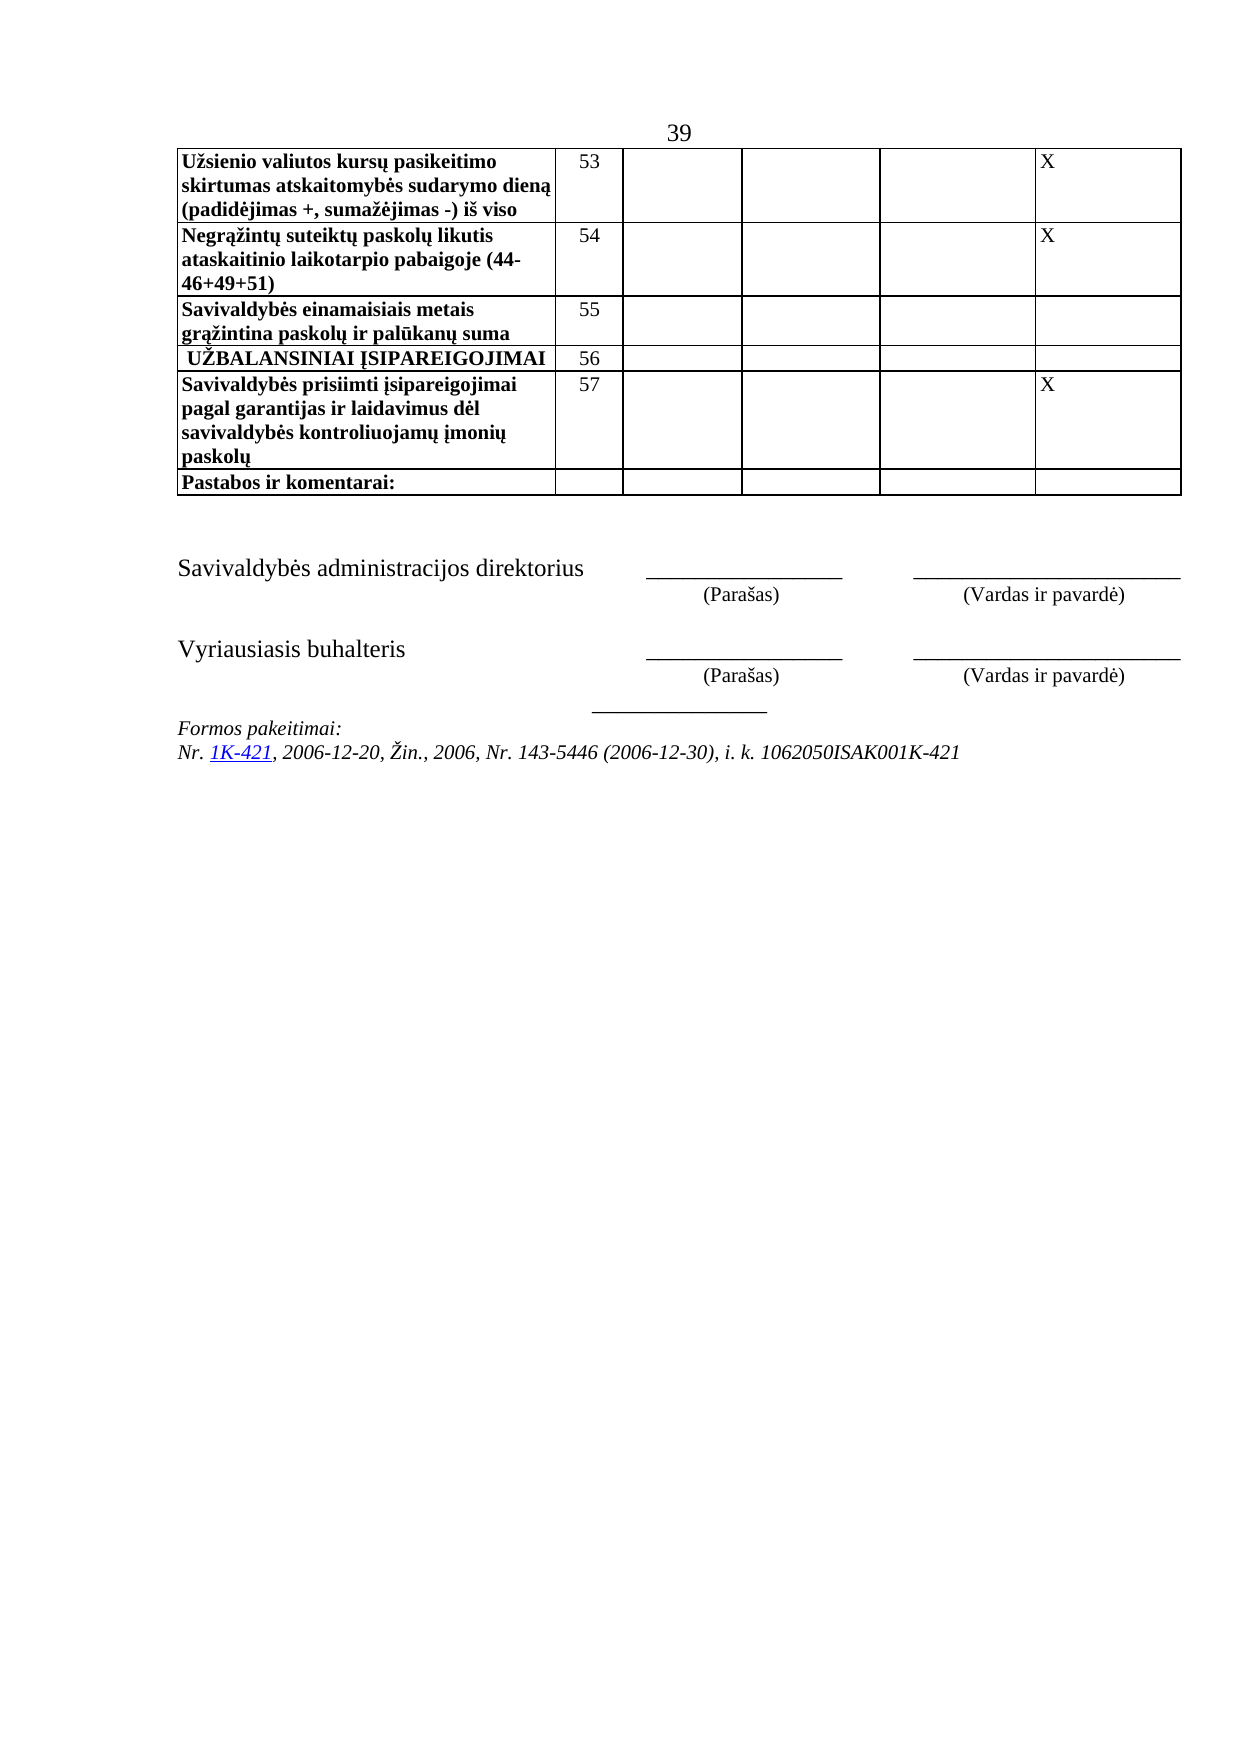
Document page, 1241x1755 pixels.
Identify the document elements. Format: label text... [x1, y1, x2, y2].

table_cell [743, 297, 879, 345]
table_cell [881, 149, 1035, 221]
table_cell [881, 372, 1035, 468]
table_cell [1036, 346, 1180, 370]
table_cell Užsienio valiutos kursų pasikeitimo skirtumas atskaitomybės sudarymo dieną (padidėjimas +, sumažėjimas -) iš viso [178, 149, 555, 221]
table_cell X [1036, 372, 1180, 468]
table_cell [624, 372, 741, 468]
table_cell [743, 223, 879, 295]
table_cell [743, 346, 879, 370]
table_cell [624, 223, 741, 295]
text (Parašas) (Vardas ir pavardė) [177, 582, 1181, 606]
table_cell [556, 470, 622, 494]
table_cell Savivaldybės prisiimti įsipareigojimai pagal garantijas ir laidavimus dėl savivaldybės kontroliuojamų įmonių paskolų [178, 372, 555, 468]
table_cell UŽBALANSINIAI ĮSIPAREIGOJIMAI [178, 346, 555, 370]
table_cell Pastabos ir komentarai: [178, 470, 555, 494]
table_cell [881, 470, 1035, 494]
table_cell [1036, 470, 1180, 494]
text Nr. 1K-421, 2006-12-20, Žin., 2006, Nr. 143-5446 (2006-12-30), i. k. 1062050ISAK001K-421 [177, 740, 1181, 764]
table_cell 53 [556, 149, 622, 221]
table_cell [881, 223, 1035, 295]
table_cell 57 [556, 372, 622, 468]
table_cell [881, 346, 1035, 370]
text ______________ [177, 687, 1181, 716]
table_cell [624, 346, 741, 370]
table_cell [743, 470, 879, 494]
text Vyriausiasis buhalteris [177, 634, 1181, 663]
table_cell 54 [556, 223, 622, 295]
table_cell [624, 470, 741, 494]
text Formos pakeitimai: [177, 716, 1181, 740]
table_cell [881, 297, 1035, 345]
table_cell Savivaldybės einamaisiais metais grąžintina paskolų ir palūkanų suma [178, 297, 555, 345]
table_cell X [1036, 223, 1180, 295]
table_cell [624, 149, 741, 221]
table_cell 55 [556, 297, 622, 345]
table_cell [743, 372, 879, 468]
table_cell X [1036, 149, 1180, 221]
table_cell Negrąžintų suteiktų paskolų likutis ataskaitinio laikotarpio pabaigoje (44-46+49+51) [178, 223, 555, 295]
table_cell [624, 297, 741, 345]
text (Parašas) (Vardas ir pavardė) [177, 663, 1181, 687]
table_cell [743, 149, 879, 221]
text Savivaldybės administracijos direktorius [177, 553, 1181, 582]
table_cell 56 [556, 346, 622, 370]
table_cell [1036, 297, 1180, 345]
